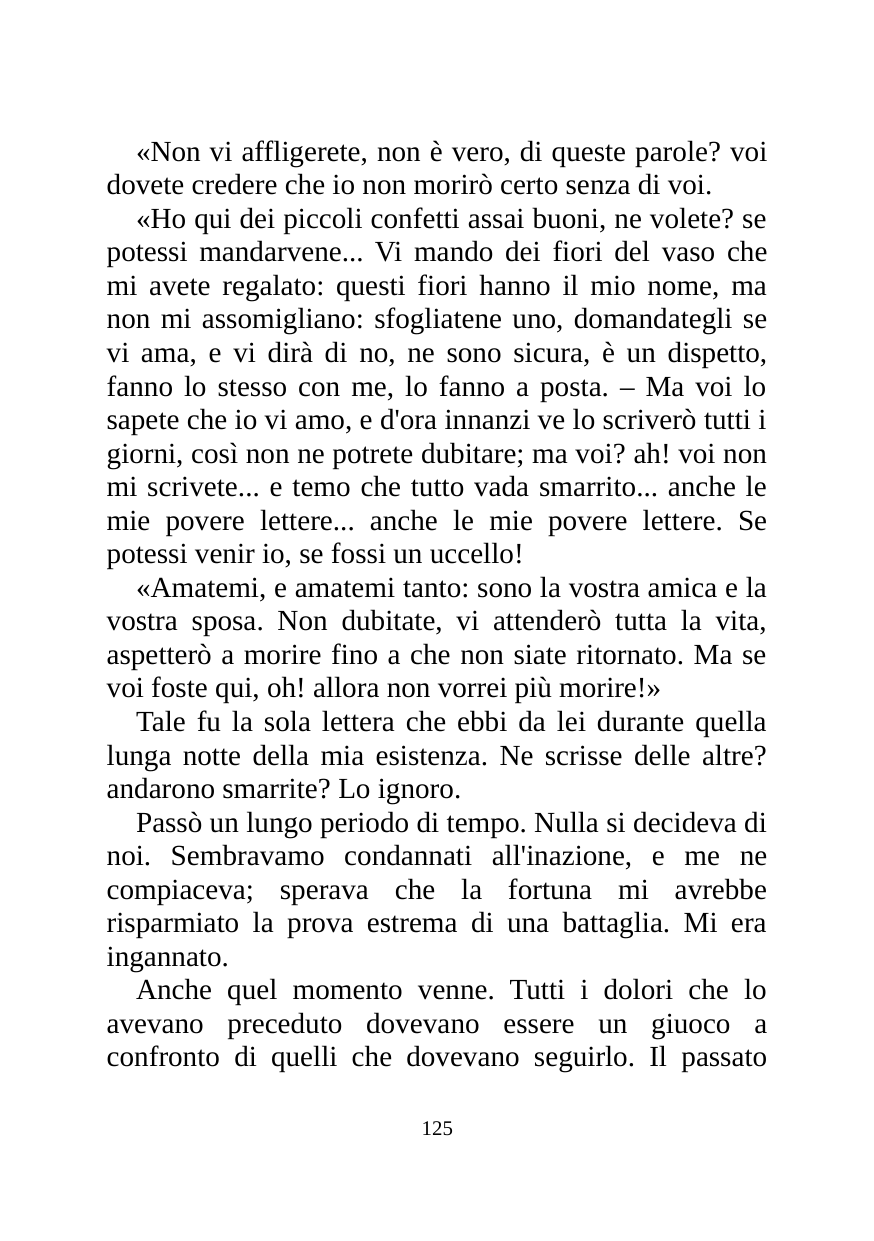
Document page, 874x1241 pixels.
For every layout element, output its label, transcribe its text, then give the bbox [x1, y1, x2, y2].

text «Non vi affligerete, non è vero, di queste parole? voi dovete credere che io non morirò certo senza di voi. [106, 134, 768, 201]
text «Ho qui dei piccoli confetti assai buoni, ne volete? se potessi mandarvene... Vi mando dei fiori del vaso che mi avete regalato: questi fiori hanno il mio nome, ma non mi assomigliano: sfogliatene uno, domandategli se vi ama, e vi dirà di no, ne sono sicura, è un dispetto, fanno lo stesso con me, lo fanno a posta. – Ma voi lo sapete che io vi amo, e d'ora innanzi ve lo scriverò tutti i giorni, così non ne potrete dubitare; ma voi? ah! voi non mi scrivete... e temo che tutto vada smarrito... anche le mie povere lettere... anche le mie povere lettere. Se potessi venir io, se fossi un uccello! [106, 201, 768, 570]
text Tale fu la sola lettera che ebbi da lei durante quella lunga notte della mia esistenza. Ne scrisse delle altre? andarono smarrite? Lo ignoro. [106, 704, 768, 805]
text Anche quel momento venne. Tutti i dolori che lo avevano preceduto dovevano essere un giuoco a confronto di quelli che dovevano seguirlo. Il passato [106, 972, 768, 1073]
text Passò un lungo periodo di tempo. Nulla si decideva di noi. Sembravamo condannati all'inazione, e me ne compiaceva; sperava che la fortuna mi avrebbe risparmiato la prova estrema di una battaglia. Mi era ingannato. [106, 805, 768, 972]
text «Amatemi, e amatemi tanto: sono la vostra amica e la vostra sposa. Non dubitate, vi attenderò tutta la vita, aspetterò a morire fino a che non siate ritornato. Ma se voi foste qui, oh! allora non vorrei più morire!» [106, 570, 768, 704]
